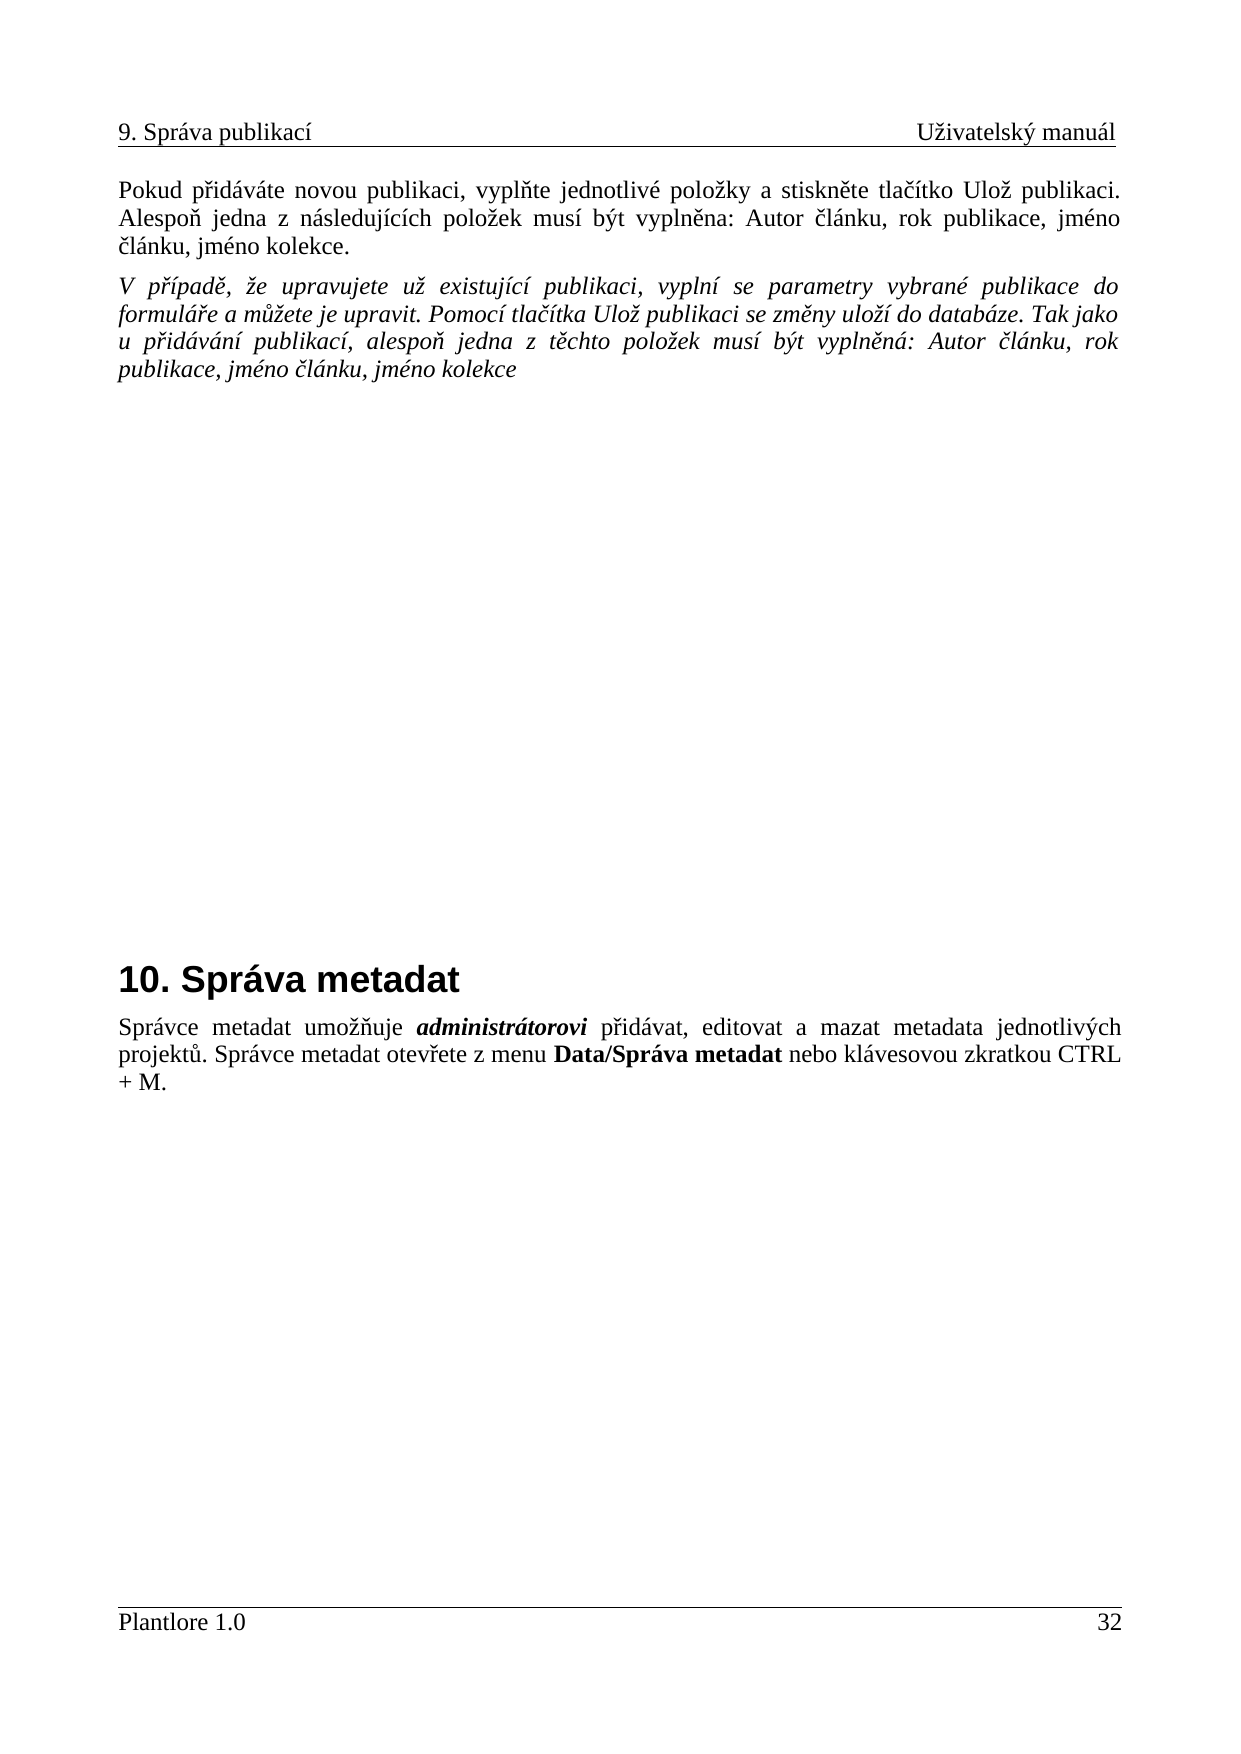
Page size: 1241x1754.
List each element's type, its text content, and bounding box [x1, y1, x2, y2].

text Správce metadat umožňuje administrátorovi přidávat, editovat a mazat metadata jednotlivých projektů. Správce metadat otevřete z menu Data/Správa metadat nebo klávesovou zkratkou CTRL + M. [118, 1013, 1122, 1096]
text V případě, že upravujete už existující publikaci, vyplní se parametry vybrané publikace do formuláře a můžete je upravit. Pomocí tlačítka Ulož publikaci se změny uloží do databáze. Tak jako u přidávání publikací, alespoň jedna z těchto položek musí být vyplněná: Autor článku, rok publikace, jméno článku, jméno kolekce [118, 272, 1122, 383]
text Pokud přidáváte novou publikaci, vyplňte jednotlivé položky a stiskněte tlačítko Ulož publikaci. Alespoň jedna z následujících položek musí být vyplněna: Autor článku, rok publikace, jméno článku, jméno kolekce. [118, 176, 1122, 259]
subtitle 10. Správa metadat [118, 958, 1122, 1000]
